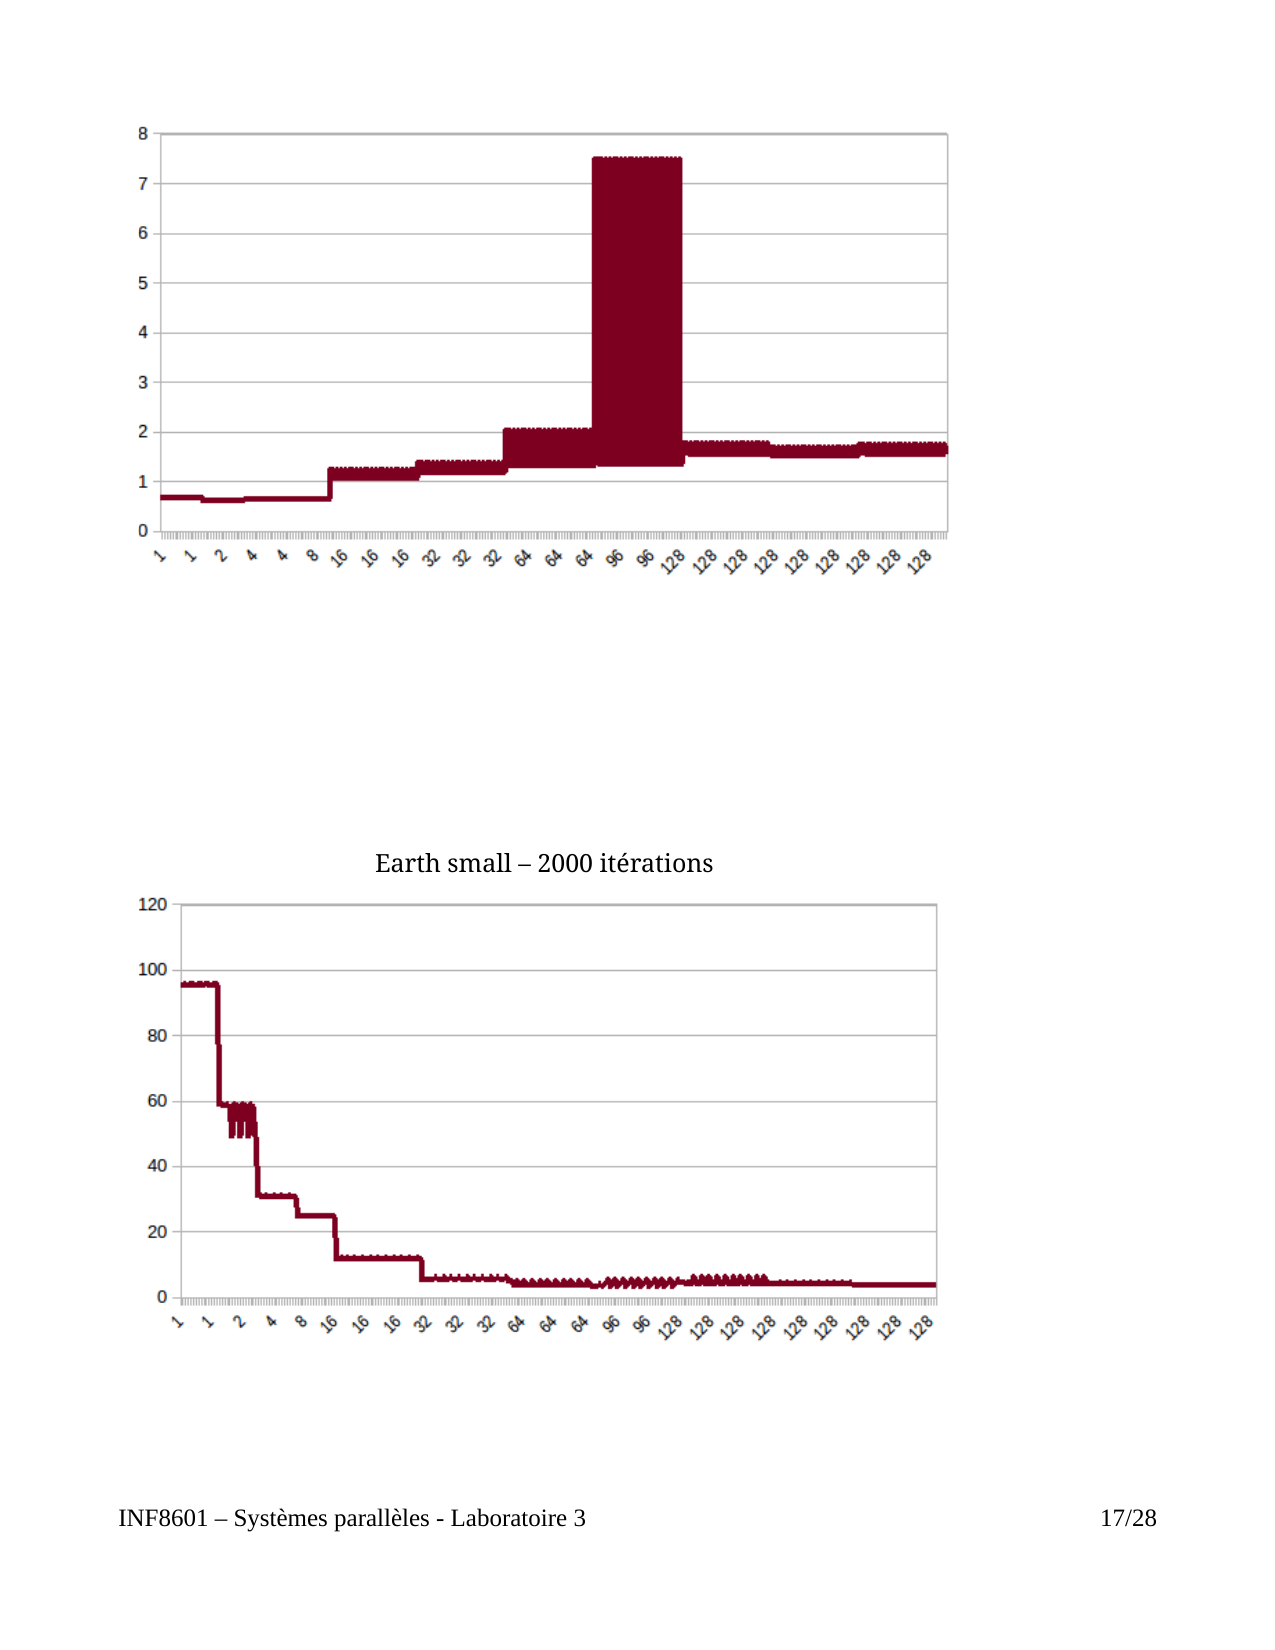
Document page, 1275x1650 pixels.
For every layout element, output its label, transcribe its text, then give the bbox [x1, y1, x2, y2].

table_cell Earth small – 2000 itérations [118, 590, 970, 1405]
picture [138, 895, 950, 1350]
table_cell [970, 118, 1063, 1405]
table_cell [118, 118, 970, 589]
table_cell [1064, 118, 1157, 1405]
picture [138, 123, 950, 590]
